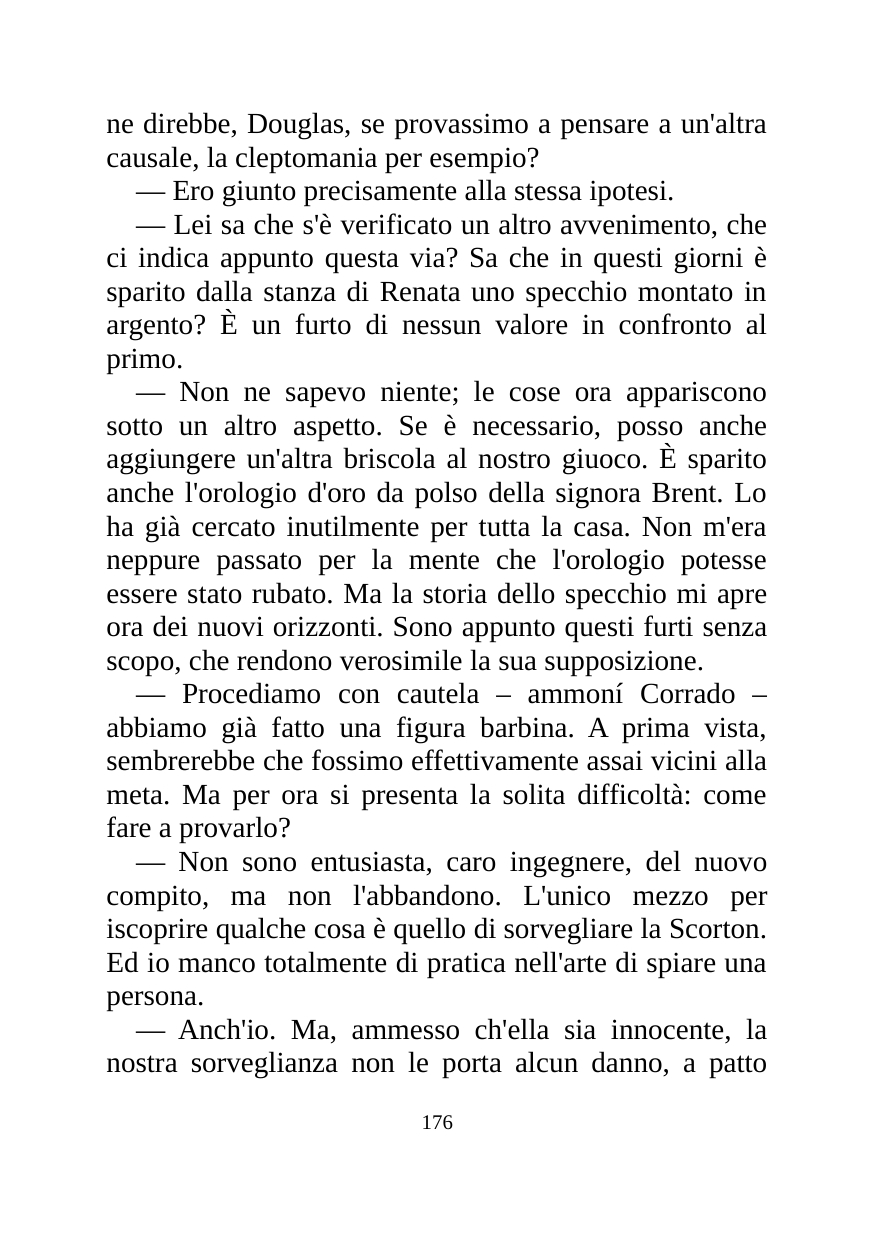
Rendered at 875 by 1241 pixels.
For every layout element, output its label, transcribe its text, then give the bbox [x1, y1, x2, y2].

text — Non sono entusiasta, caro ingegnere, del nuovo compito, ma non l'abbandono. L'unico mezzo per iscoprire qualche cosa è quello di sorvegliare la Scorton. Ed io manco totalmente di pratica nell'arte di spiare una persona. [106, 844, 768, 1012]
text — Procediamo con cautela – ammoní Corrado – abbiamo già fatto una figura barbina. A prima vista, sembrerebbe che fossimo effettivamente assai vicini alla meta. Ma per ora si presenta la solita difficoltà: come fare a provarlo? [106, 676, 768, 844]
text — Non ne sapevo niente; le cose ora appariscono sotto un altro aspetto. Se è necessario, posso anche aggiungere un'altra briscola al nostro giuoco. È sparito anche l'orologio d'oro da polso della signora Brent. Lo ha già cercato inutilmente per tutta la casa. Non m'era neppure passato per la mente che l'orologio potesse essere stato rubato. Ma la storia dello specchio mi apre ora dei nuovi orizzonti. Sono appunto questi furti senza scopo, che rendono verosimile la sua supposizione. [106, 374, 768, 676]
text — Ero giunto precisamente alla stessa ipotesi. [106, 173, 768, 207]
text ne direbbe, Douglas, se provassimo a pensare a un'altra causale, la cleptomania per esempio? [106, 106, 768, 173]
text — Lei sa che s'è verificato un altro avvenimento, che ci indica appunto questa via? Sa che in questi giorni è sparito dalla stanza di Renata uno specchio montato in argento? È un furto di nessun valore in confronto al primo. [106, 207, 768, 374]
text — Anch'io. Ma, ammesso ch'ella sia innocente, la nostra sorveglianza non le porta alcun danno, a patto [106, 1012, 768, 1079]
